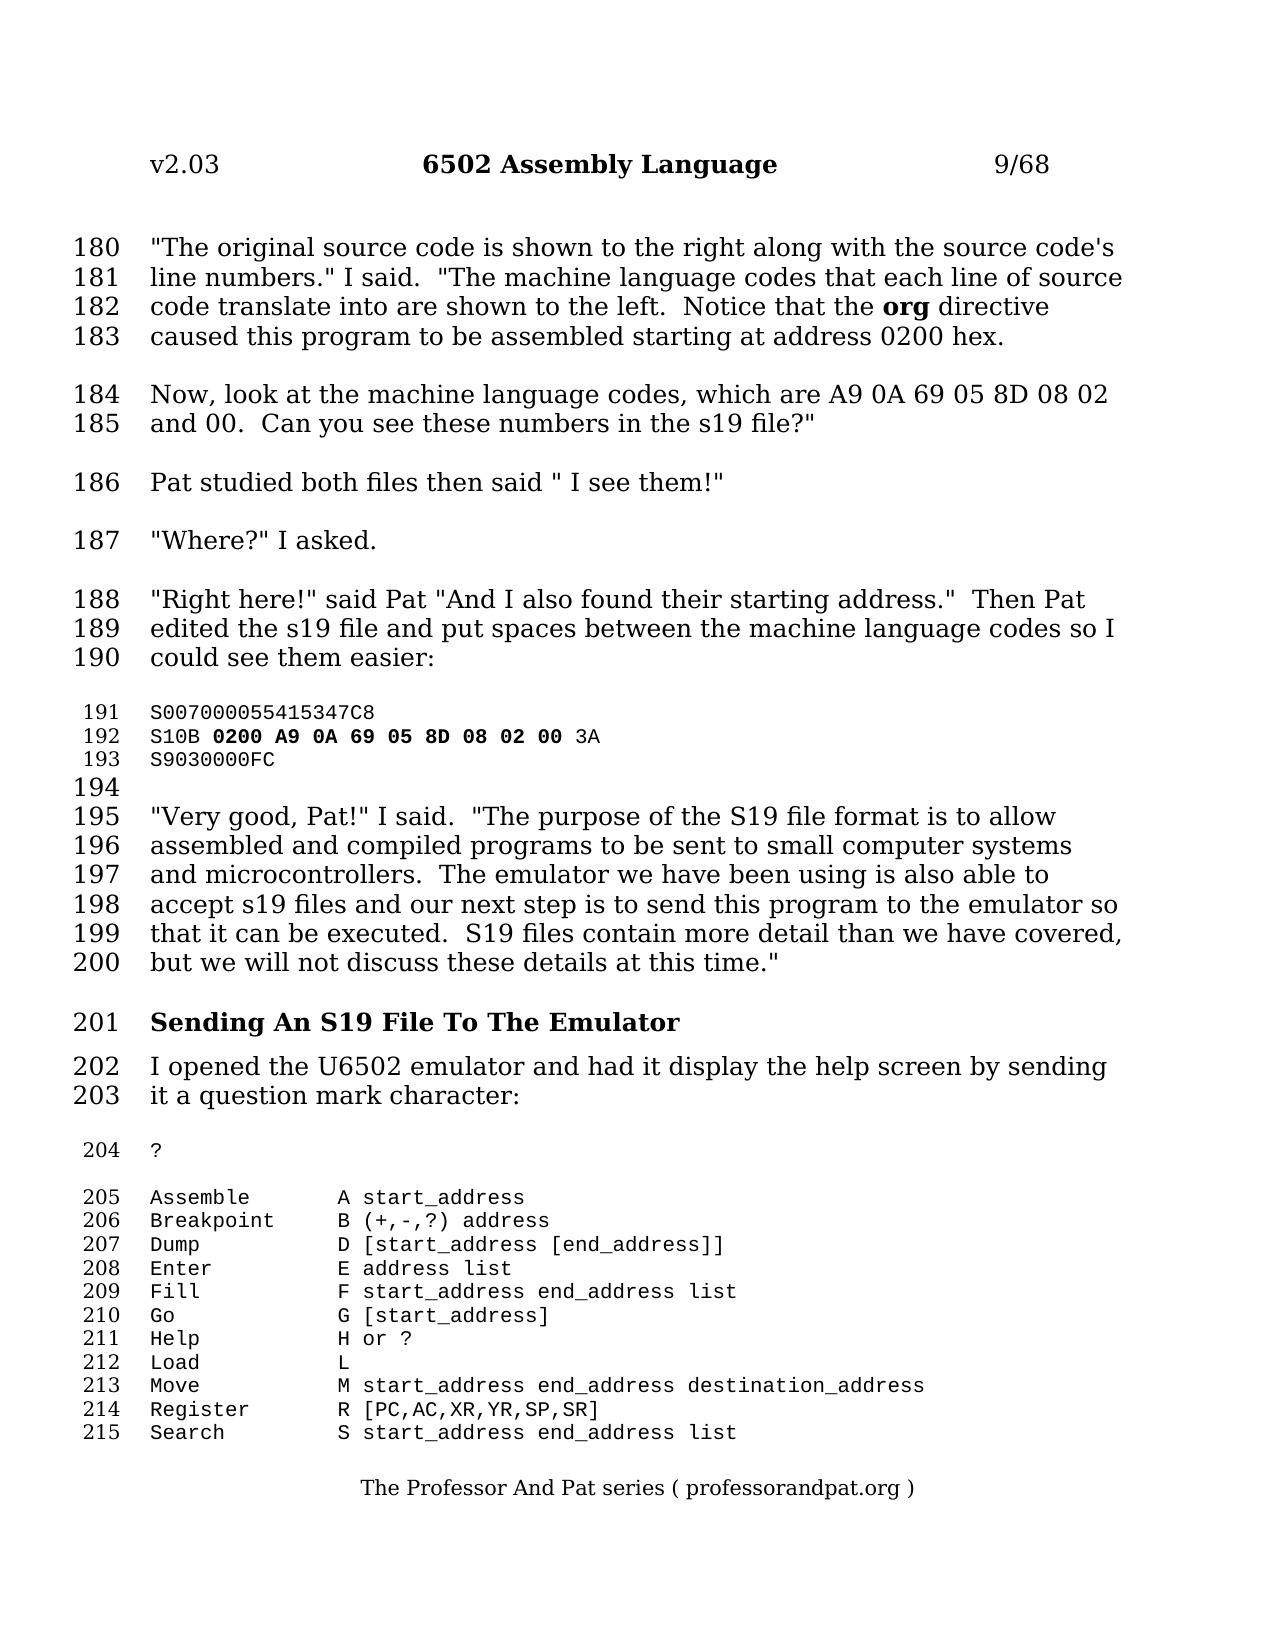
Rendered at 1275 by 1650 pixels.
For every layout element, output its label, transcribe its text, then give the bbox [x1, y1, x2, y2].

text Load L [150, 1352, 1125, 1375]
text S9030000FC [150, 749, 1125, 773]
text Breakpoint B (+,-,?) address [150, 1211, 1125, 1234]
text S007000055415347C8 [150, 702, 1125, 726]
text Move M start_address end_address destination_address [150, 1375, 1125, 1399]
text S10B 0200 A9 0A 69 05 8D 08 02 00 3A [150, 726, 1125, 749]
text "Very good, Pat!" I said. "The purpose of the S19 file format is to allow assembled and compiled programs to be sent to small computer systems and microcontrollers. The emulator we have been using is also able to accept s19 files and our next step is to send this program to the emulator so that it can be executed. S19 files contain more detail than we have covered, but we will not discuss these details at this time." [150, 802, 1125, 978]
text Now, look at the machine language codes, which are A9 0A 69 05 8D 08 02 and 00. Can you see these numbers in the s19 file?" [150, 380, 1125, 439]
text Register R [PC,AC,XR,YR,SP,SR] [150, 1399, 1125, 1422]
text Enter E address list [150, 1258, 1125, 1281]
text Go G [start_address] [150, 1305, 1125, 1328]
text Search S start_address end_address list [150, 1422, 1125, 1446]
text "Right here!" said Pat "And I also found their starting address." Then Pat edited the s19 file and put spaces between the machine language codes so I could see them easier: [150, 585, 1125, 673]
text Assemble A start_address [150, 1187, 1125, 1211]
text Help H or ? [150, 1328, 1125, 1352]
text ? [150, 1140, 1125, 1163]
text "The original source code is shown to the right along with the source code's line numbers." I said. "The machine language codes that each line of source code translate into are shown to the left. Notice that the org directive caused this program to be assembled starting at address 0200 hex. [150, 233, 1125, 351]
subtitle Sending An S19 File To The Emulator [150, 1008, 1125, 1037]
text Pat studied both files then said " I see them!" [150, 468, 1125, 497]
text Dump D [start_address [end_address]] [150, 1234, 1125, 1258]
text I opened the U6502 emulator and had it display the help screen by sending it a question mark character: [150, 1052, 1125, 1111]
text Fill F start_address end_address list [150, 1281, 1125, 1305]
text "Where?" I asked. [150, 527, 1125, 556]
